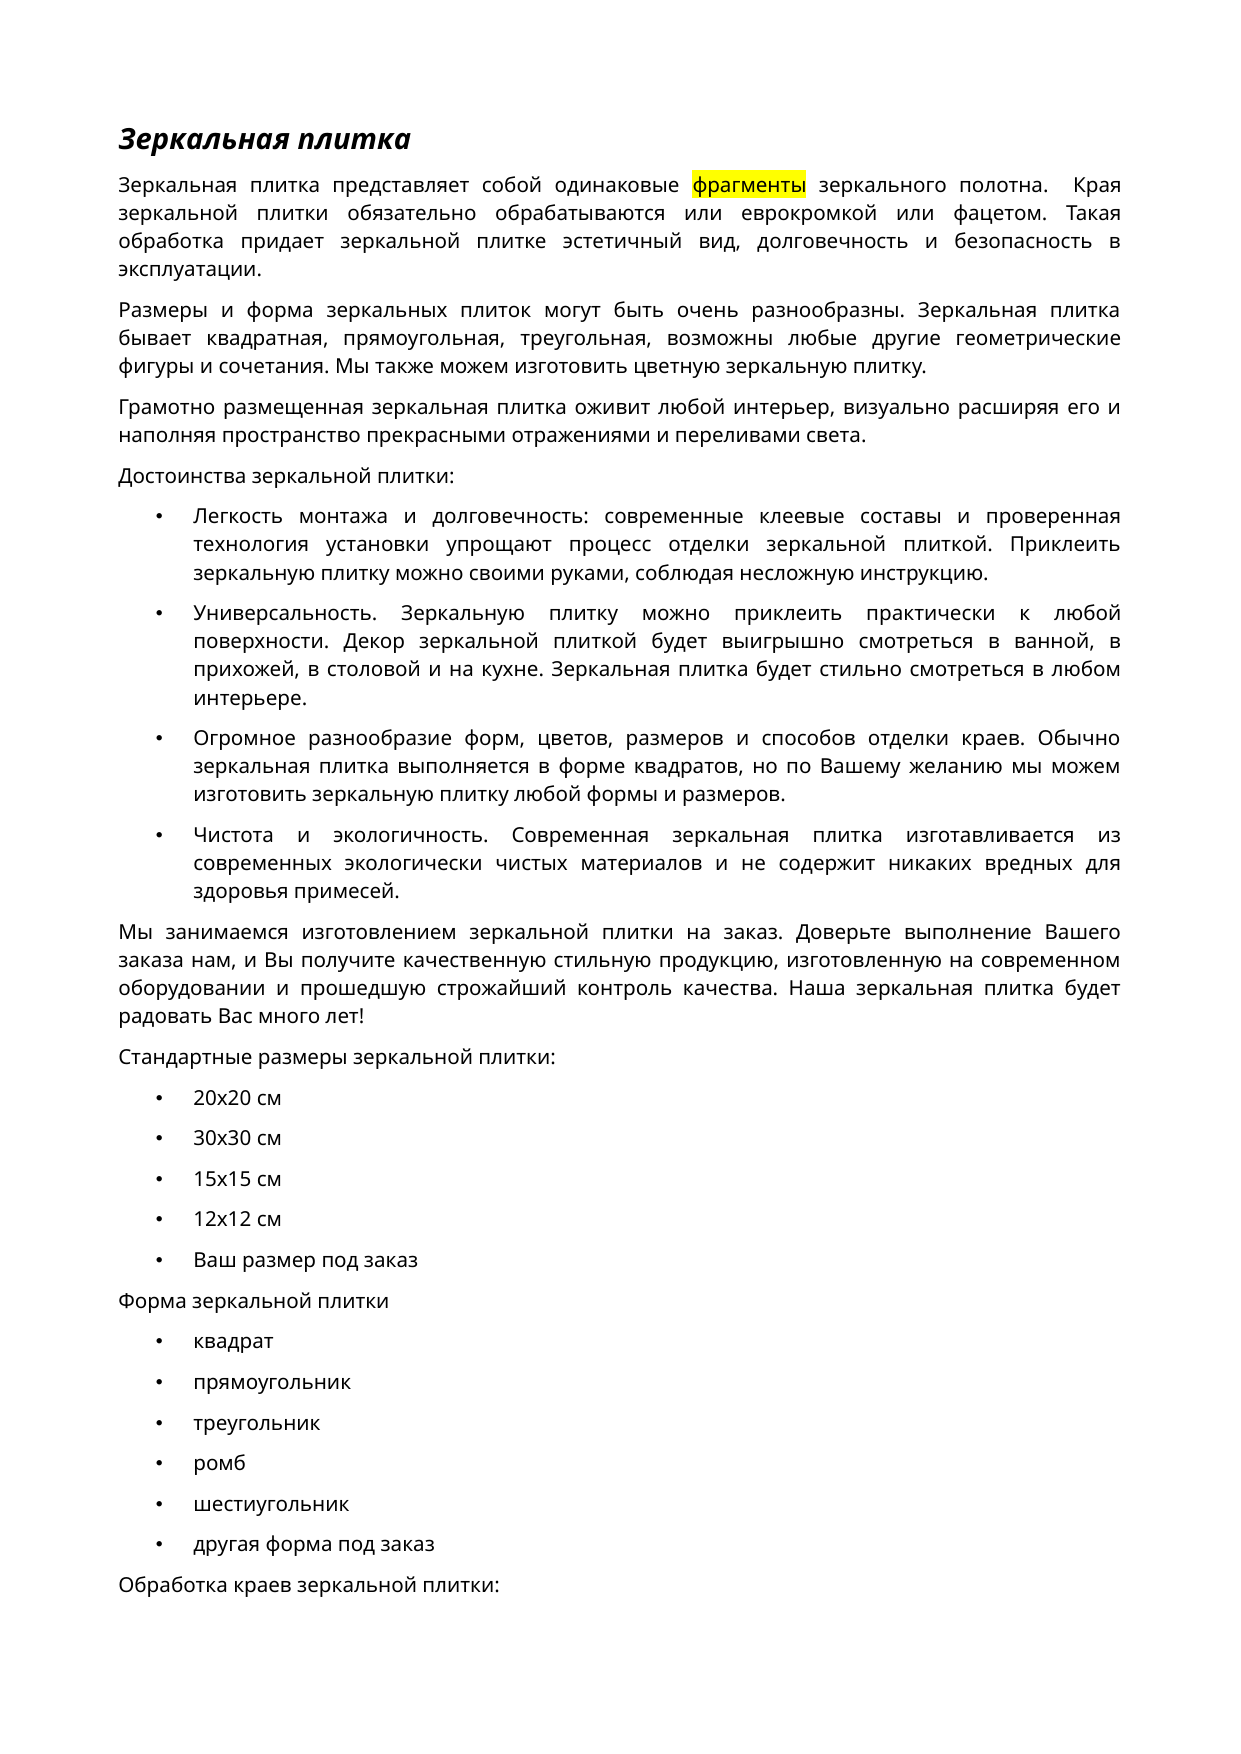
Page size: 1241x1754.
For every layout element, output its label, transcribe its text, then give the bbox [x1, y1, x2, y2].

list 15х15 см [156, 1164, 1122, 1192]
list треугольник [156, 1408, 1122, 1436]
list 20х20 см [156, 1083, 1122, 1111]
list 30х30 см [156, 1123, 1122, 1152]
list 12х12 см [156, 1205, 1122, 1233]
list прямоугольник [156, 1367, 1122, 1395]
list другая форма под заказ [156, 1530, 1122, 1558]
list Легкость монтажа и долговечность: современные клеевые составы и проверенная технология установки упрощают процесс отделки зеркальной плиткой. Приклеить зеркальную плитку можно своими руками, соблюдая несложную инструкцию. [156, 502, 1122, 586]
text Зеркальная плитка представляет собой одинаковые фрагменты зеркального полотна. Края зеркальной плитки обязательно обрабатываются или еврокромкой или фацетом. Такая обработка придает зеркальной плитке эстетичный вид, долговечность и безопасность в эксплуатации. [118, 170, 1122, 283]
text Форма зеркальной плитки [118, 1286, 1122, 1314]
subtitle Зеркальная плитка [118, 118, 1122, 158]
list шестиугольник [156, 1489, 1122, 1517]
text Размеры и форма зеркальных плиток могут быть очень разнообразны. Зеркальная плитка бывает квадратная, прямоугольная, треугольная, возможны любые другие геометрические фигуры и сочетания. Мы также можем изготовить цветную зеркальную плитку. [118, 295, 1122, 380]
list Огромное разнообразие форм, цветов, размеров и способов отделки краев. Обычно зеркальная плитка выполняется в форме квадратов, но по Вашему желанию мы можем изготовить зеркальную плитку любой формы и размеров. [156, 723, 1122, 808]
text Достоинства зеркальной плитки: [118, 461, 1122, 489]
list Чистота и экологичность. Современная зеркальная плитка изготавливается из современных экологически чистых материалов и не содержит никаких вредных для здоровья примесей. [156, 820, 1122, 905]
text Обработка краев зеркальной плитки: [118, 1570, 1122, 1598]
list квадрат [156, 1327, 1122, 1355]
text Грамотно размещенная зеркальная плитка оживит любой интерьер, визуально расширяя его и наполняя пространство прекрасными отражениями и переливами света. [118, 392, 1122, 448]
list Универсальность. Зеркальную плитку можно приклеить практически к любой поверхности. Декор зеркальной плиткой будет выигрышно смотреться в ванной, в прихожей, в столовой и на кухне. Зеркальная плитка будет стильно смотреться в любом интерьере. [156, 598, 1122, 711]
text Стандартные размеры зеркальной плитки: [118, 1042, 1122, 1070]
list ромб [156, 1448, 1122, 1477]
text Мы занимаемся изготовлением зеркальной плитки на заказ. Доверьте выполнение Вашего заказа нам, и Вы получите качественную стильную продукцию, изготовленную на современном оборудовании и прошедшую строжайший контроль качества. Наша зеркальная плитка будет радовать Вас много лет! [118, 917, 1122, 1030]
list Ваш размер под заказ [156, 1245, 1122, 1273]
